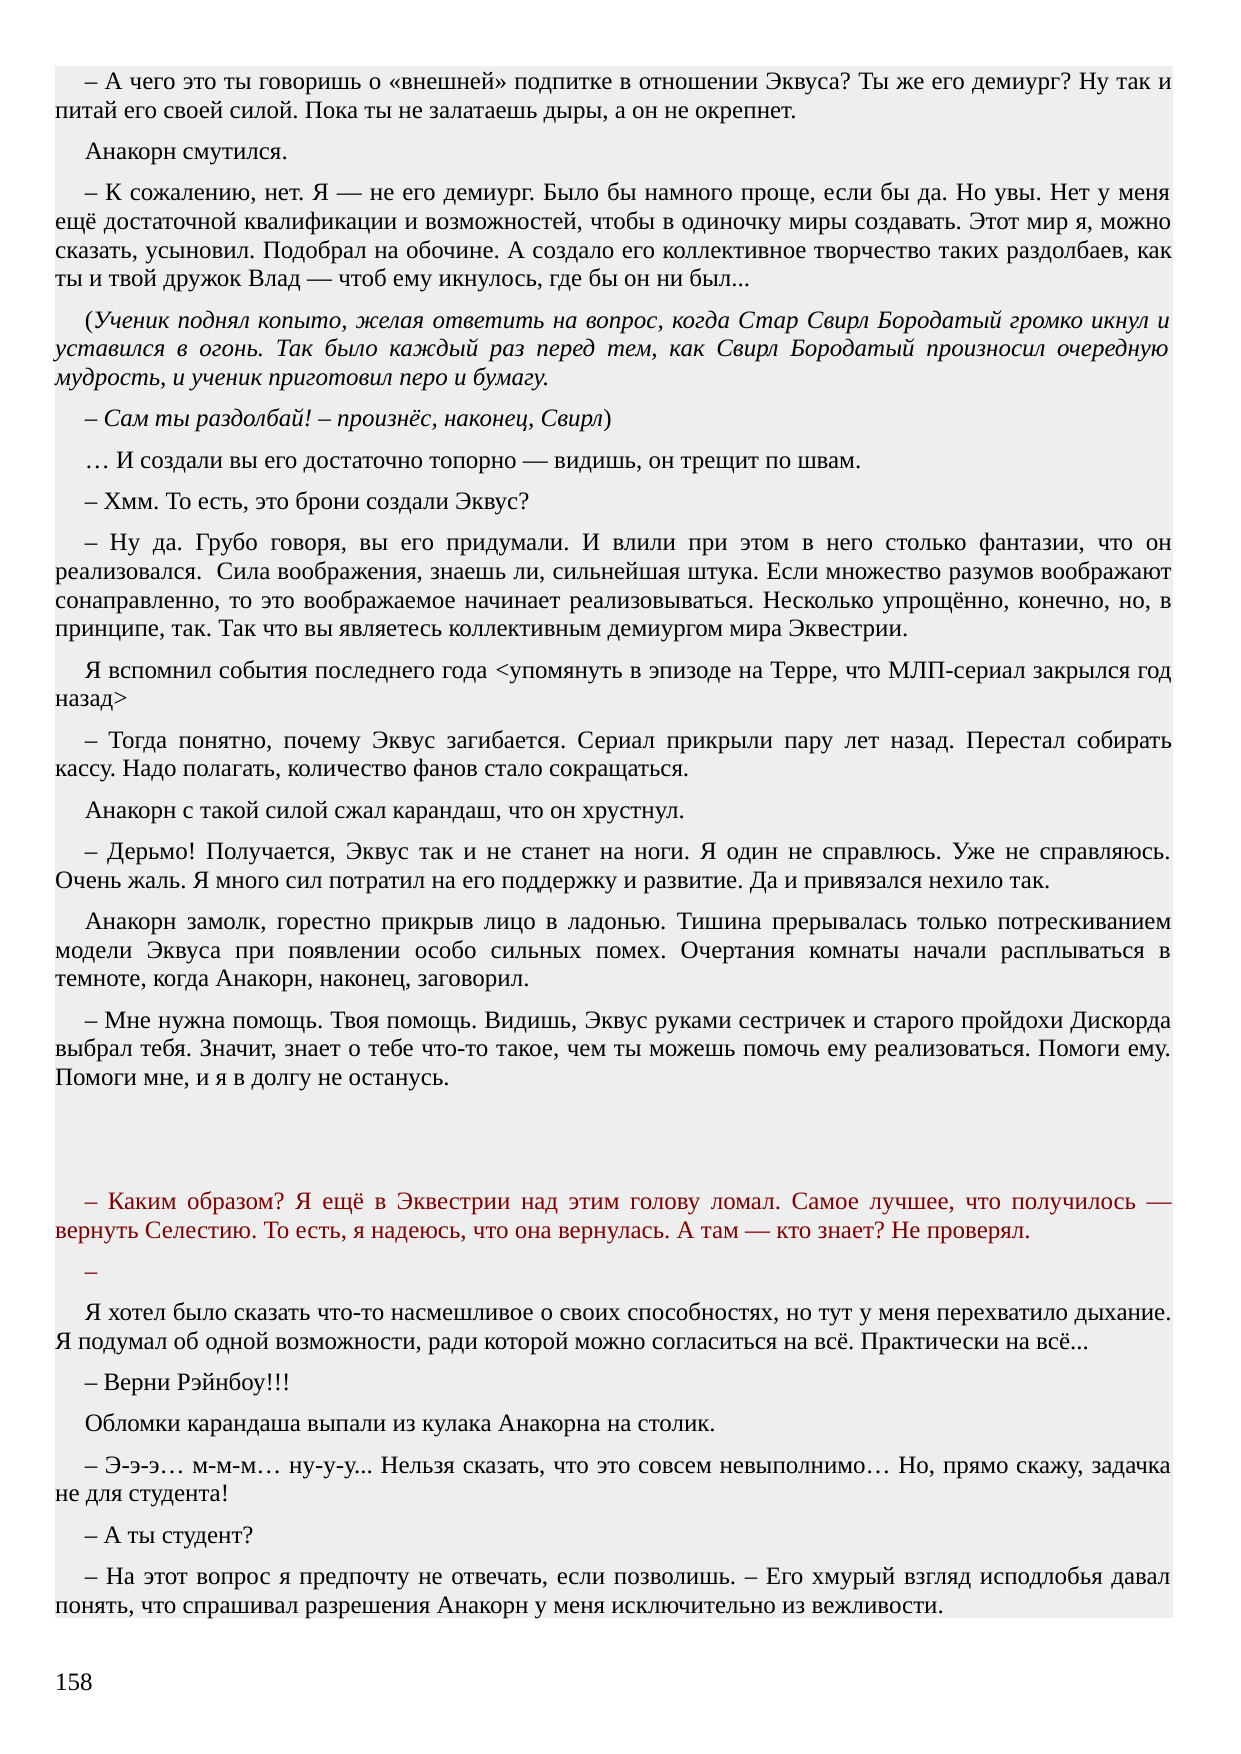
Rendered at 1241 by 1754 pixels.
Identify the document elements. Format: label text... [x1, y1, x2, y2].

text – А чего это ты говоришь о «внешней» подпитке в отношении Эквуса? Ты же его демиург? Ну так и питай его своей силой. Пока ты не залатаешь дыры, а он не окрепнет. [55, 66, 1173, 123]
text Я хотел было сказать что-то насмешливое о своих способностях, но тут у меня перехватило дыхание. Я подумал об одной возможности, ради которой можно согласиться на всё. Практически на всё... [55, 1297, 1173, 1355]
text – Верни Рэйнбоу!!! [55, 1367, 1173, 1396]
text – Ну да. Грубо говоря, вы его придумали. И влили при этом в него столько фантазии, что он реализовался. Сила воображения, знаешь ли, сильнейшая штука. Если множество разумов воображают сонаправленно, то это воображаемое начинает реализовываться. Несколько упрощённо, конечно, но, в принципе, так. Так что вы являетесь коллективным демиургом мира Эквестрии. [55, 527, 1173, 642]
text – На этот вопрос я предпочту не отвечать, если позволишь. – Его хмурый взгляд исподлобья давал понять, что спрашивал разрешения Анакорн у меня исключительно из вежливости. [55, 1561, 1173, 1618]
text (Ученик поднял копыто, желая ответить на вопрос, когда Стар Свирл Бородатый громко икнул и уставился в огонь. Так было каждый раз перед тем, как Свирл Бородатый произносил очередную мудрость, и ученик приготовил перо и бумагу. [55, 305, 1173, 391]
text – Э-э-э… м-м-м… ну-у-у... Нельзя сказать, что это совсем невыполнимо… Но, прямо скажу, задачка не для студента! [55, 1450, 1173, 1507]
text – К сожалению, нет. Я — не его демиург. Было бы намного проще, если бы да. Но увы. Нет у меня ещё достаточной квалификации и возможностей, чтобы в одиночку миры создавать. Этот мир я, можно сказать, усыновил. Подобрал на обочине. А создало его коллективное творчество таких раздолбаев, как ты и твой дружок Влад — чтоб ему икнулось, где бы он ни был... [55, 177, 1173, 292]
text – Сам ты раздолбай! – произнёс, наконец, Свирл) [55, 403, 1173, 432]
text Анакорн замолк, горестно прикрыв лицо в ладонью. Тишина прерывалась только потрескиванием модели Эквуса при появлении особо сильных помех. Очертания комнаты начали расплываться в темноте, когда Анакорн, наконец, заговорил. [55, 906, 1173, 992]
text … И создали вы его достаточно топорно — видишь, он трещит по швам. [55, 445, 1173, 473]
text Обломки карандаша выпали из кулака Анакорна на столик. [55, 1408, 1173, 1437]
text Анакорн с такой силой сжал карандаш, что он хрустнул. [55, 795, 1173, 823]
text – [55, 1256, 1173, 1285]
text – Каким образом? Я ещё в Эквестрии над этим голову ломал. Самое лучшее, что получилось — вернуть Селестию. То есть, я надеюсь, что она вернулась. А там — кто знает? Не проверял. [55, 1186, 1173, 1243]
text – Хмм. То есть, это брони создали Эквус? [55, 486, 1173, 515]
text Анакорн смутился. [55, 136, 1173, 165]
text Я вспомнил события последнего года <упомянуть в эпизоде на Терре, что МЛП-сериал закрылся год назад> [55, 655, 1173, 712]
text – Мне нужна помощь. Твоя помощь. Видишь, Эквус руками сестричек и старого пройдохи Дискорда выбрал тебя. Значит, знает о тебе что-то такое, чем ты можешь помочь ему реализоваться. Помоги ему. Помоги мне, и я в долгу не останусь. [55, 1005, 1173, 1091]
text – А ты студент? [55, 1520, 1173, 1548]
text – Тогда понятно, почему Эквус загибается. Сериал прикрыли пару лет назад. Перестал собирать кассу. Надо полагать, количество фанов стало сокращаться. [55, 725, 1173, 782]
text – Дерьмо! Получается, Эквус так и не станет на ноги. Я один не справлюсь. Уже не справляюсь. Очень жаль. Я много сил потратил на его поддержку и развитие. Да и привязался нехило так. [55, 836, 1173, 893]
